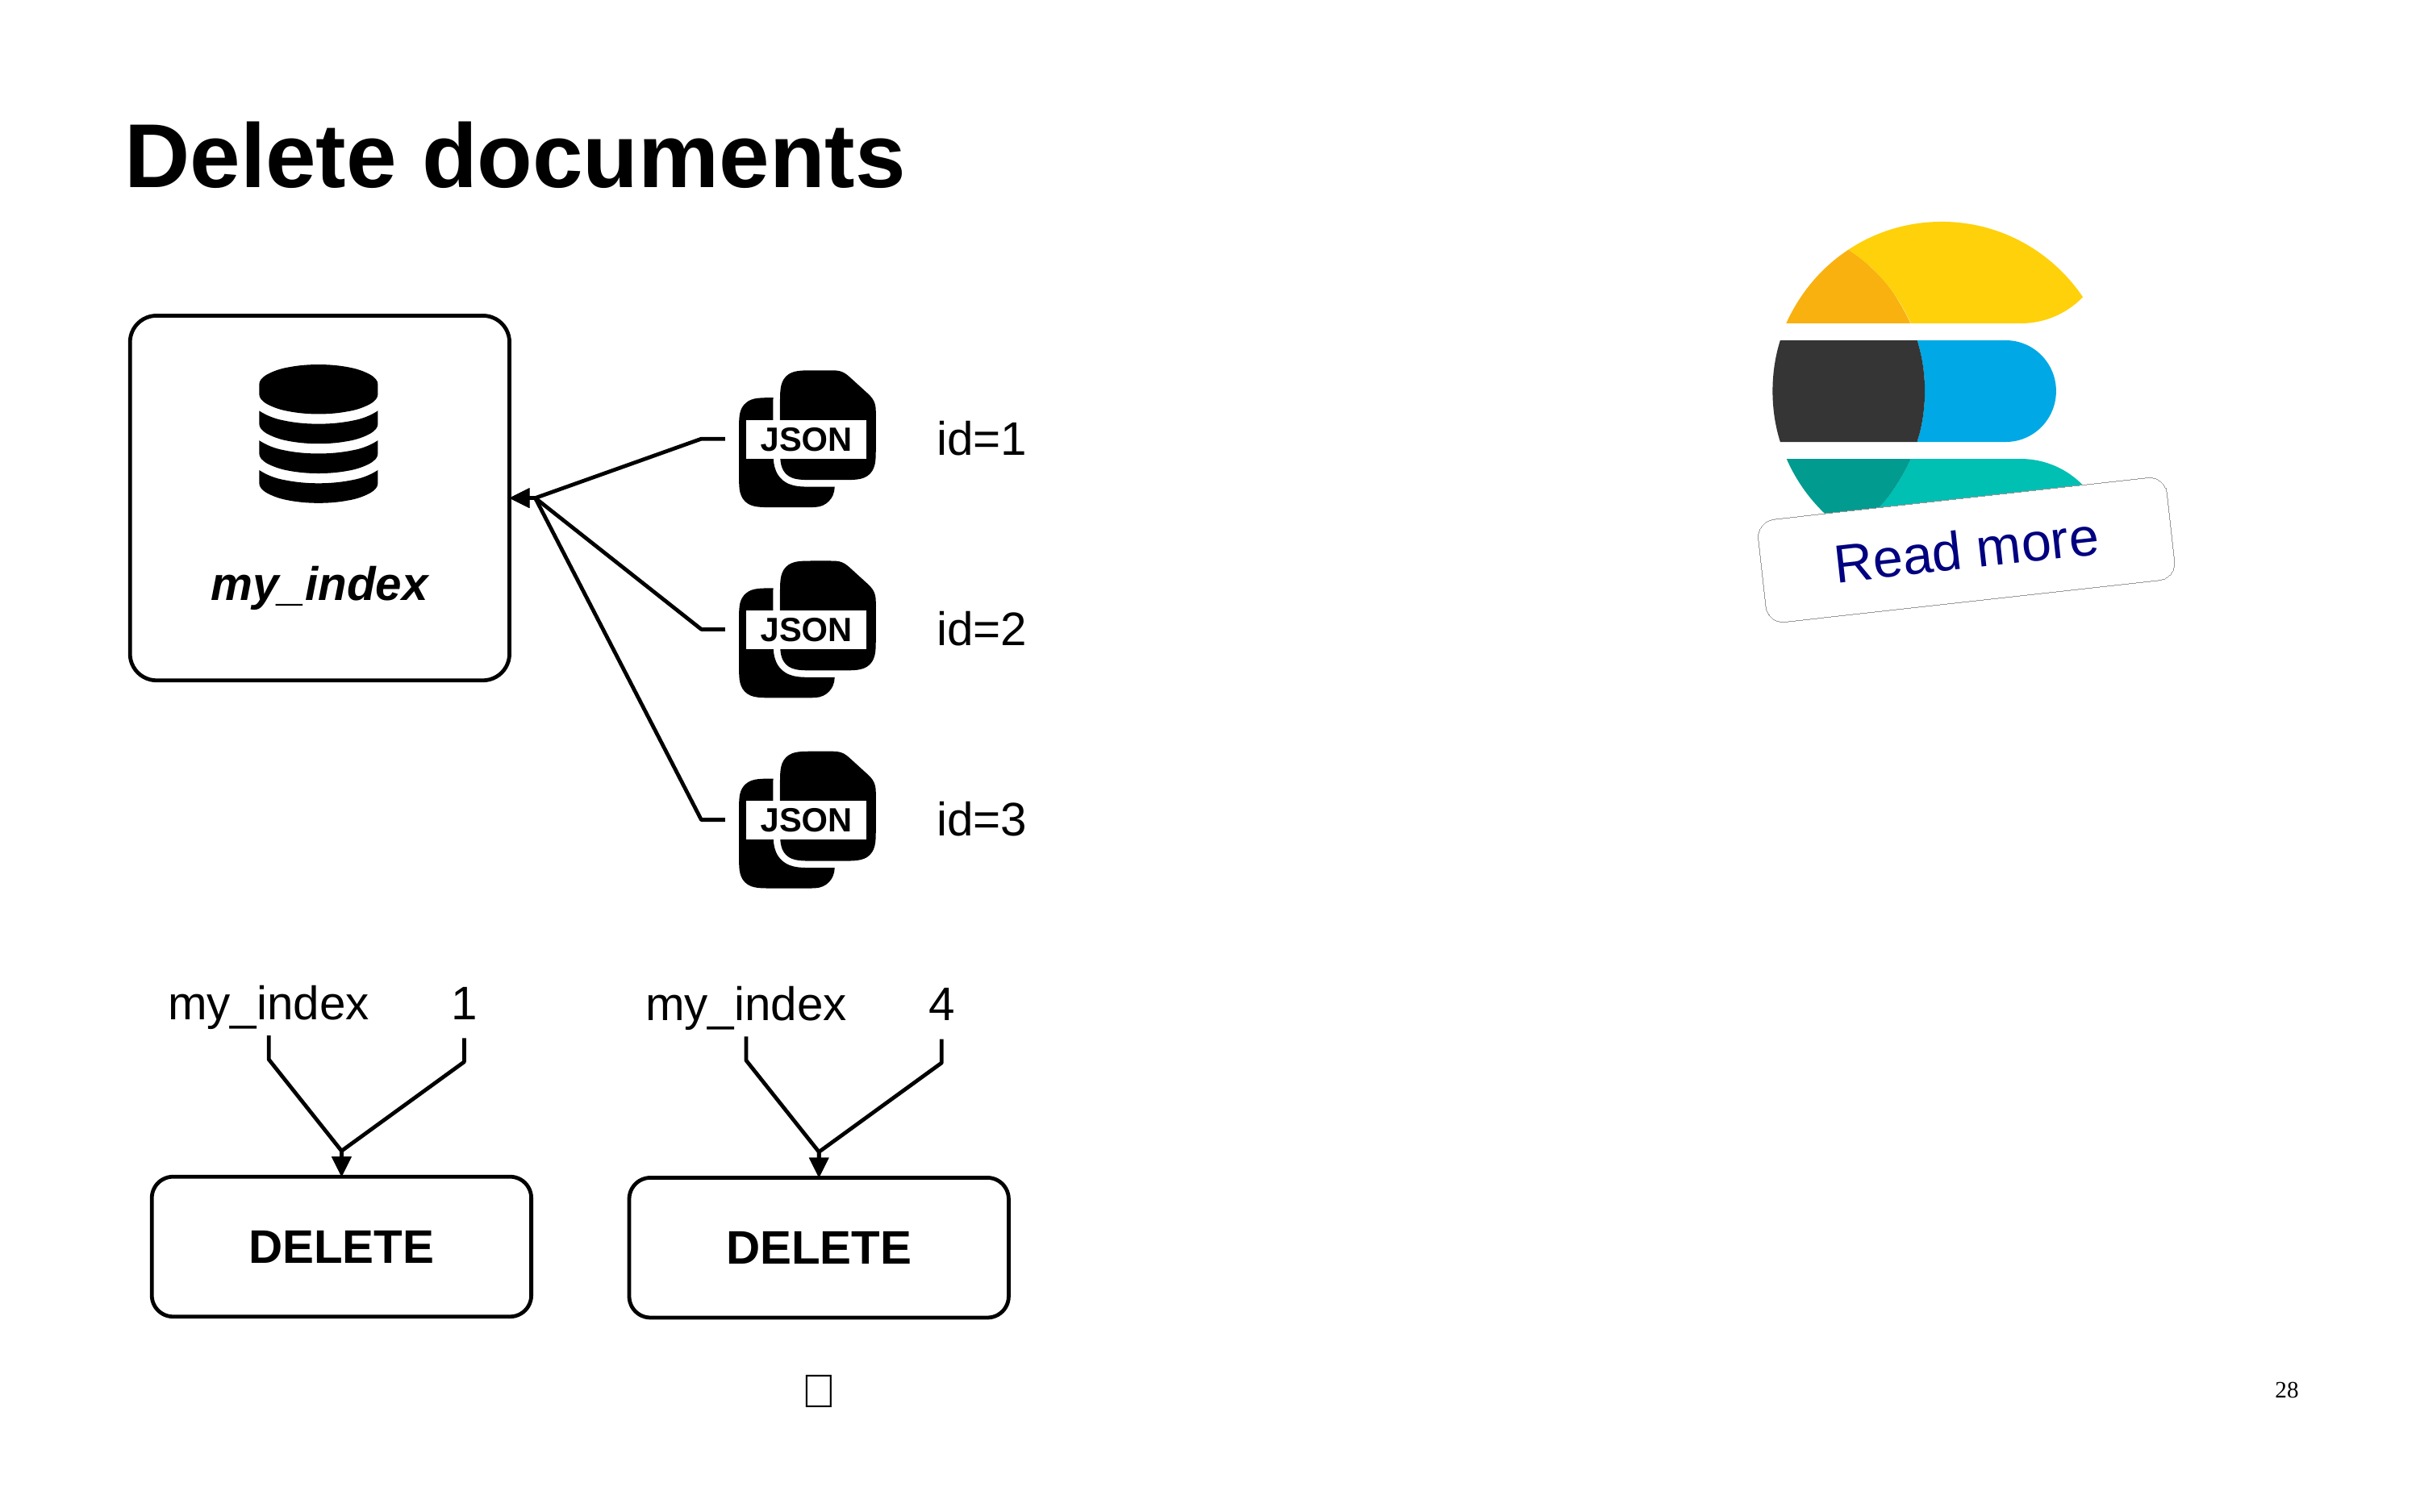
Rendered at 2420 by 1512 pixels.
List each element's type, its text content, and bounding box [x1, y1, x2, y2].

text_box my_index [140, 971, 398, 1036]
picture [724, 737, 890, 902]
text_box id=3 [915, 785, 1049, 855]
text_box Read more [1758, 477, 2175, 623]
text_box DELETE [629, 1177, 1009, 1318]
text_box id=1 [915, 404, 1049, 474]
text_box my_index [174, 528, 465, 632]
text_box 1 [397, 968, 532, 1039]
text_box JSON [746, 610, 866, 649]
text_box 4 [874, 969, 1009, 1039]
text_box JSON [746, 801, 866, 839]
text_box ❌ [766, 1359, 872, 1423]
picture [724, 356, 890, 522]
text_box Delete documents [112, 61, 1287, 251]
text_box DELETE [152, 1177, 532, 1317]
picture [1729, 200, 2129, 586]
picture [250, 364, 390, 503]
text_box id=2 [915, 594, 1049, 664]
picture [724, 547, 890, 712]
text_box my_index [617, 972, 875, 1037]
text_box JSON [746, 420, 866, 459]
